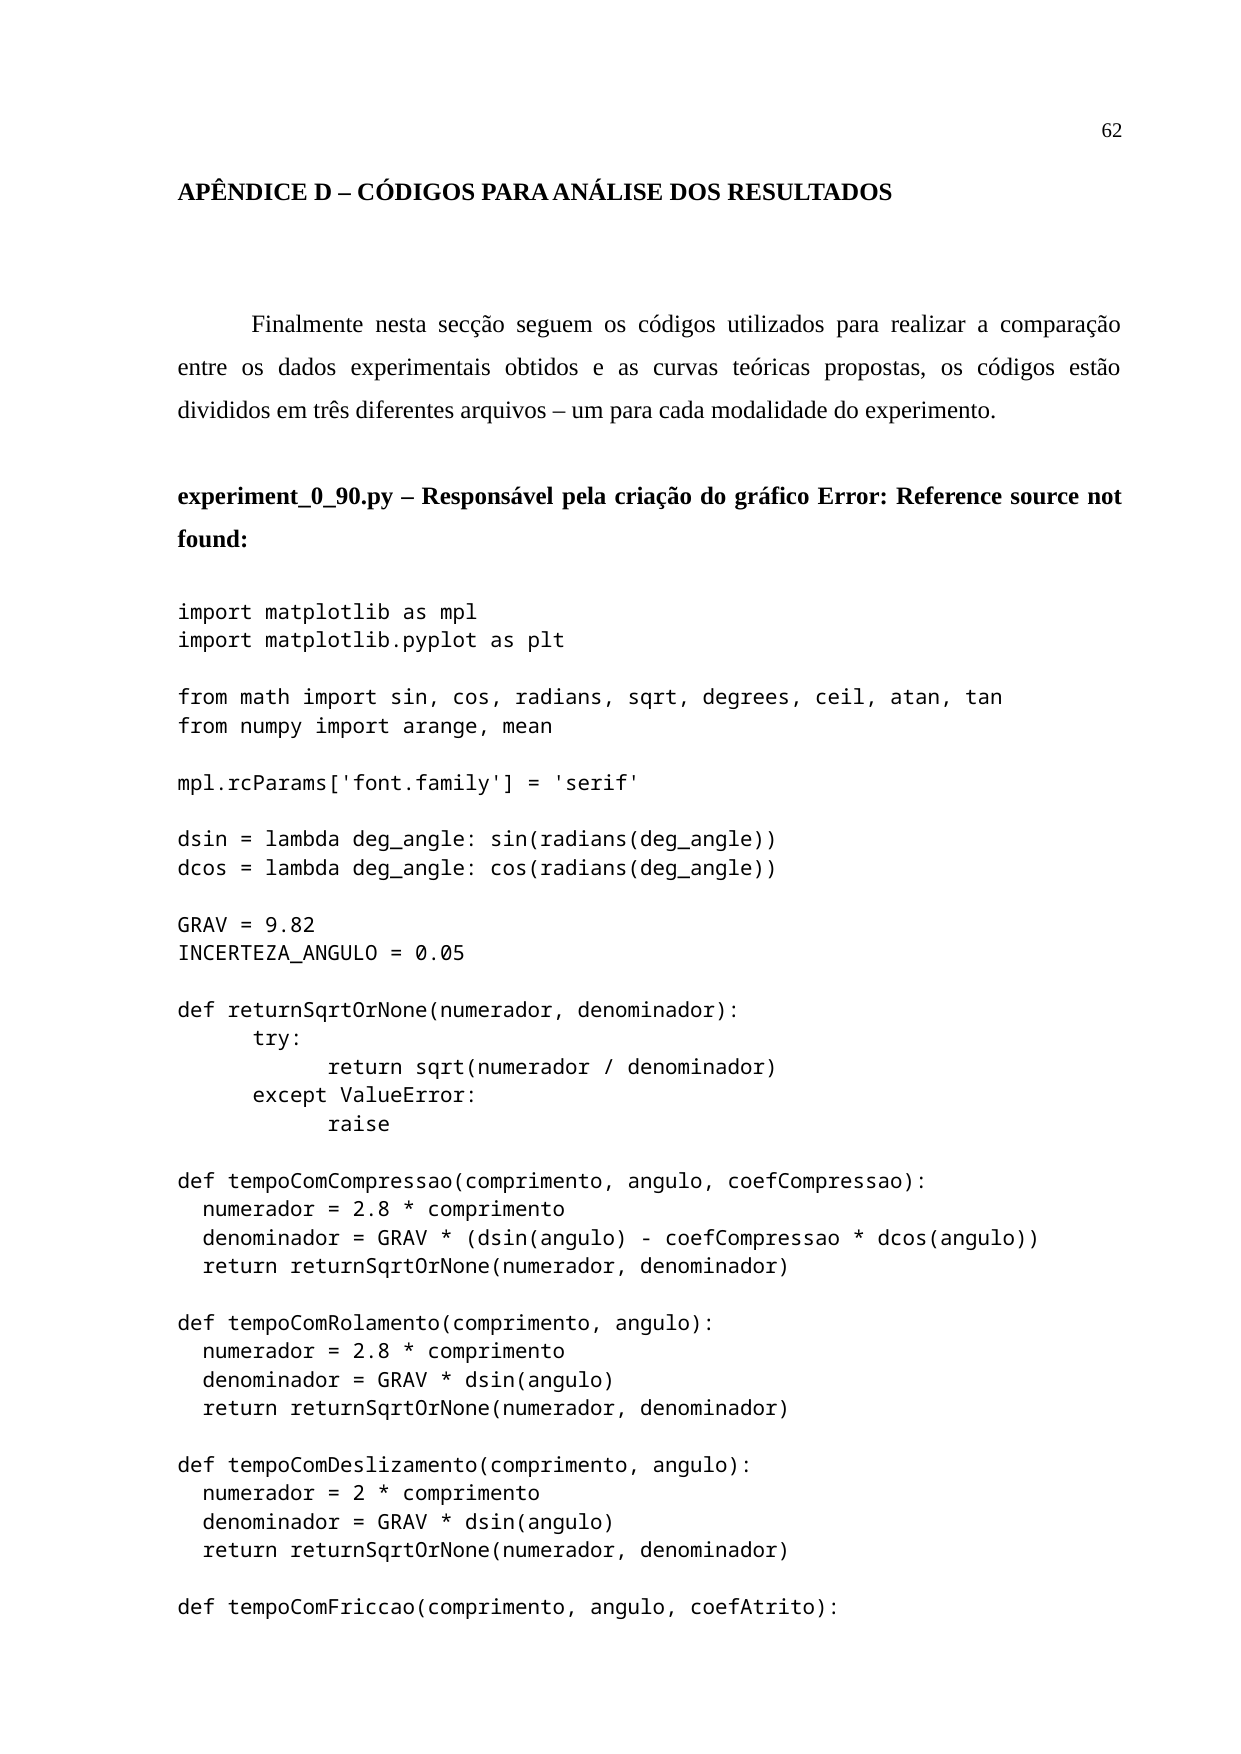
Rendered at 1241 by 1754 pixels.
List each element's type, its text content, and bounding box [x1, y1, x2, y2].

text denominador = GRAV * dsin(angulo) [177, 1365, 1122, 1393]
text except ValueError: [177, 1080, 1122, 1109]
text def returnSqrtOrNone(numerador, denominador): [177, 995, 1122, 1023]
text import matplotlib as mpl [177, 597, 1122, 625]
text denominador = GRAV * dsin(angulo) [177, 1507, 1122, 1535]
text from numpy import arange, mean [177, 711, 1122, 739]
text numerador = 2.8 * comprimento [177, 1336, 1122, 1365]
text numerador = 2 * comprimento [177, 1478, 1122, 1507]
text try: [177, 1023, 1122, 1052]
text def tempoComDeslizamento(comprimento, angulo): [177, 1450, 1122, 1478]
text GRAV = 9.82 [177, 910, 1122, 938]
text raise [177, 1109, 1122, 1137]
text INCERTEZA_ANGULO = 0.05 [177, 938, 1122, 967]
text def tempoComFriccao(comprimento, angulo, coefAtrito): [177, 1592, 1122, 1621]
text dcos = lambda deg_angle: cos(radians(deg_angle)) [177, 853, 1122, 881]
text experiment_0_90.py – Responsável pela criação do gráfico Error: Reference source not found: [177, 481, 1122, 553]
text from math import sin, cos, radians, sqrt, degrees, ceil, atan, tan [177, 682, 1122, 711]
text denominador = GRAV * (dsin(angulo) - coefCompressao * dcos(angulo)) [177, 1223, 1122, 1251]
text Finalmente nesta secção seguem os códigos utilizados para realizar a comparação entre os dados experimentais obtidos e as curvas teóricas propostas, os códigos estão divididos em três diferentes arquivos – um para cada modalidade do experimento. [177, 309, 1122, 424]
text return returnSqrtOrNone(numerador, denominador) [177, 1535, 1122, 1564]
text return returnSqrtOrNone(numerador, denominador) [177, 1393, 1122, 1422]
text mpl.rcParams['font.family'] = 'serif' [177, 768, 1122, 796]
text return sqrt(numerador / denominador) [177, 1052, 1122, 1080]
text return returnSqrtOrNone(numerador, denominador) [177, 1251, 1122, 1279]
text import matplotlib.pyplot as plt [177, 625, 1122, 654]
subtitle Apêndice D – códigos para análise dos resultados [177, 177, 1122, 206]
text numerador = 2.8 * comprimento [177, 1194, 1122, 1223]
text def tempoComRolamento(comprimento, angulo): [177, 1308, 1122, 1336]
text dsin = lambda deg_angle: sin(radians(deg_angle)) [177, 824, 1122, 853]
text def tempoComCompressao(comprimento, angulo, coefCompressao): [177, 1166, 1122, 1194]
